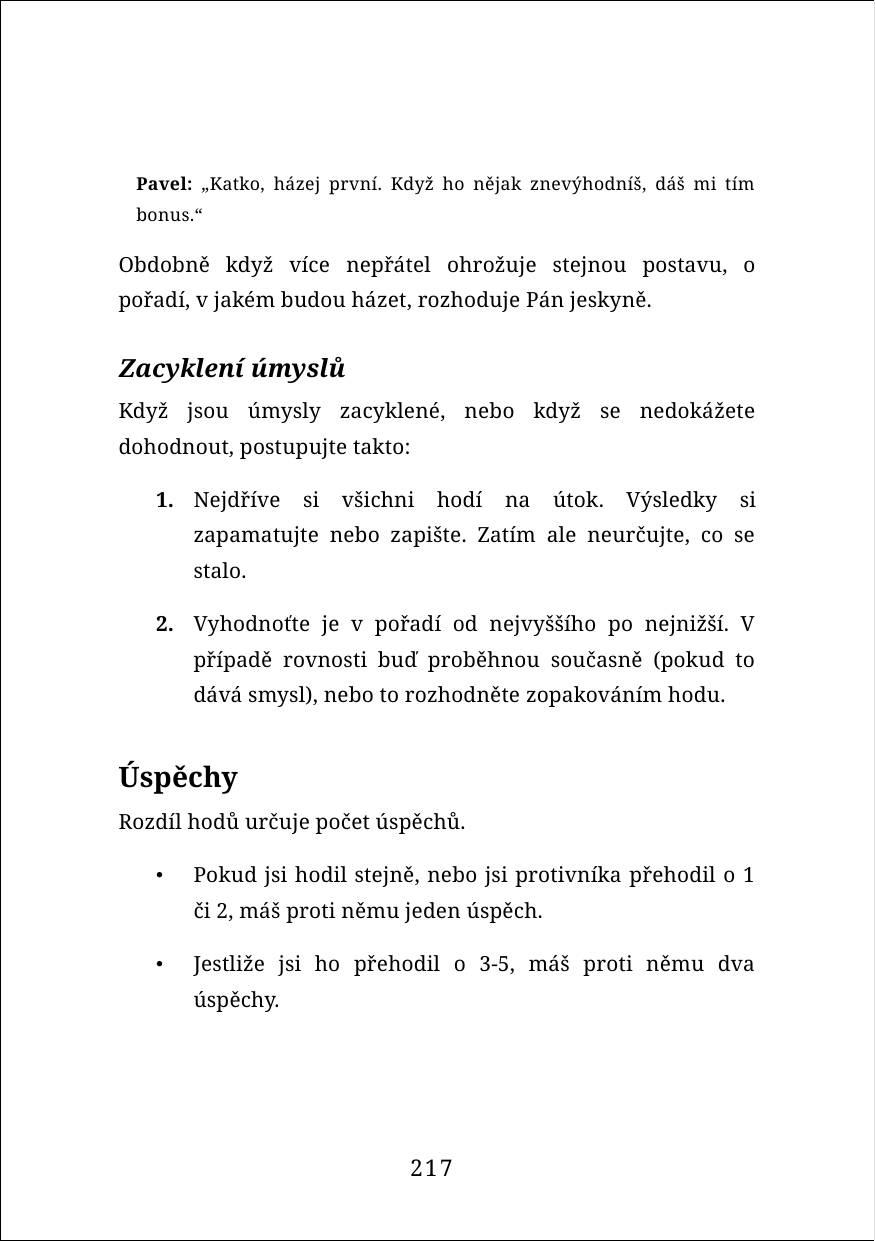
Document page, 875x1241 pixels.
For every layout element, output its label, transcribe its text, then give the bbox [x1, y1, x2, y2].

text Pavel: „Katko, házej první. Když ho nějak znevýhodníš, dáš mi tím bonus.“ [136, 172, 756, 226]
text Rozdíl hodů určuje počet úspěchů. [118, 807, 756, 836]
list Jestliže jsi ho přehodil o 3-5, máš proti němu dva úspěchy. [156, 949, 756, 1013]
list Vyhodnoťte je v pořadí od nejvyššího po nejnižší. V případě rovnosti buď proběhnou současně (pokud to dává smysl), nebo to rozhodněte zopakováním hodu. [156, 609, 756, 709]
subtitle Zacyklení úmyslů [118, 350, 756, 384]
text Obdobně když více nepřátel ohrožuje stejnou postavu, o pořadí, v jakém budou házet, rozhoduje Pán jeskyně. [118, 250, 756, 314]
subtitle Úspěchy [118, 757, 756, 796]
text Když jsou úmysly zacyklené, nebo když se nedokážete dohodnout, postupujte takto: [118, 396, 756, 460]
list Nejdříve si všichni hodí na útok. Výsledky si zapamatujte nebo zapište. Zatím ale neurčujte, co se stalo. [156, 485, 756, 584]
list Pokud jsi hodil stejně, nebo jsi protivníka přehodil o 1 či 2, máš proti němu jeden úspěch. [156, 861, 756, 924]
